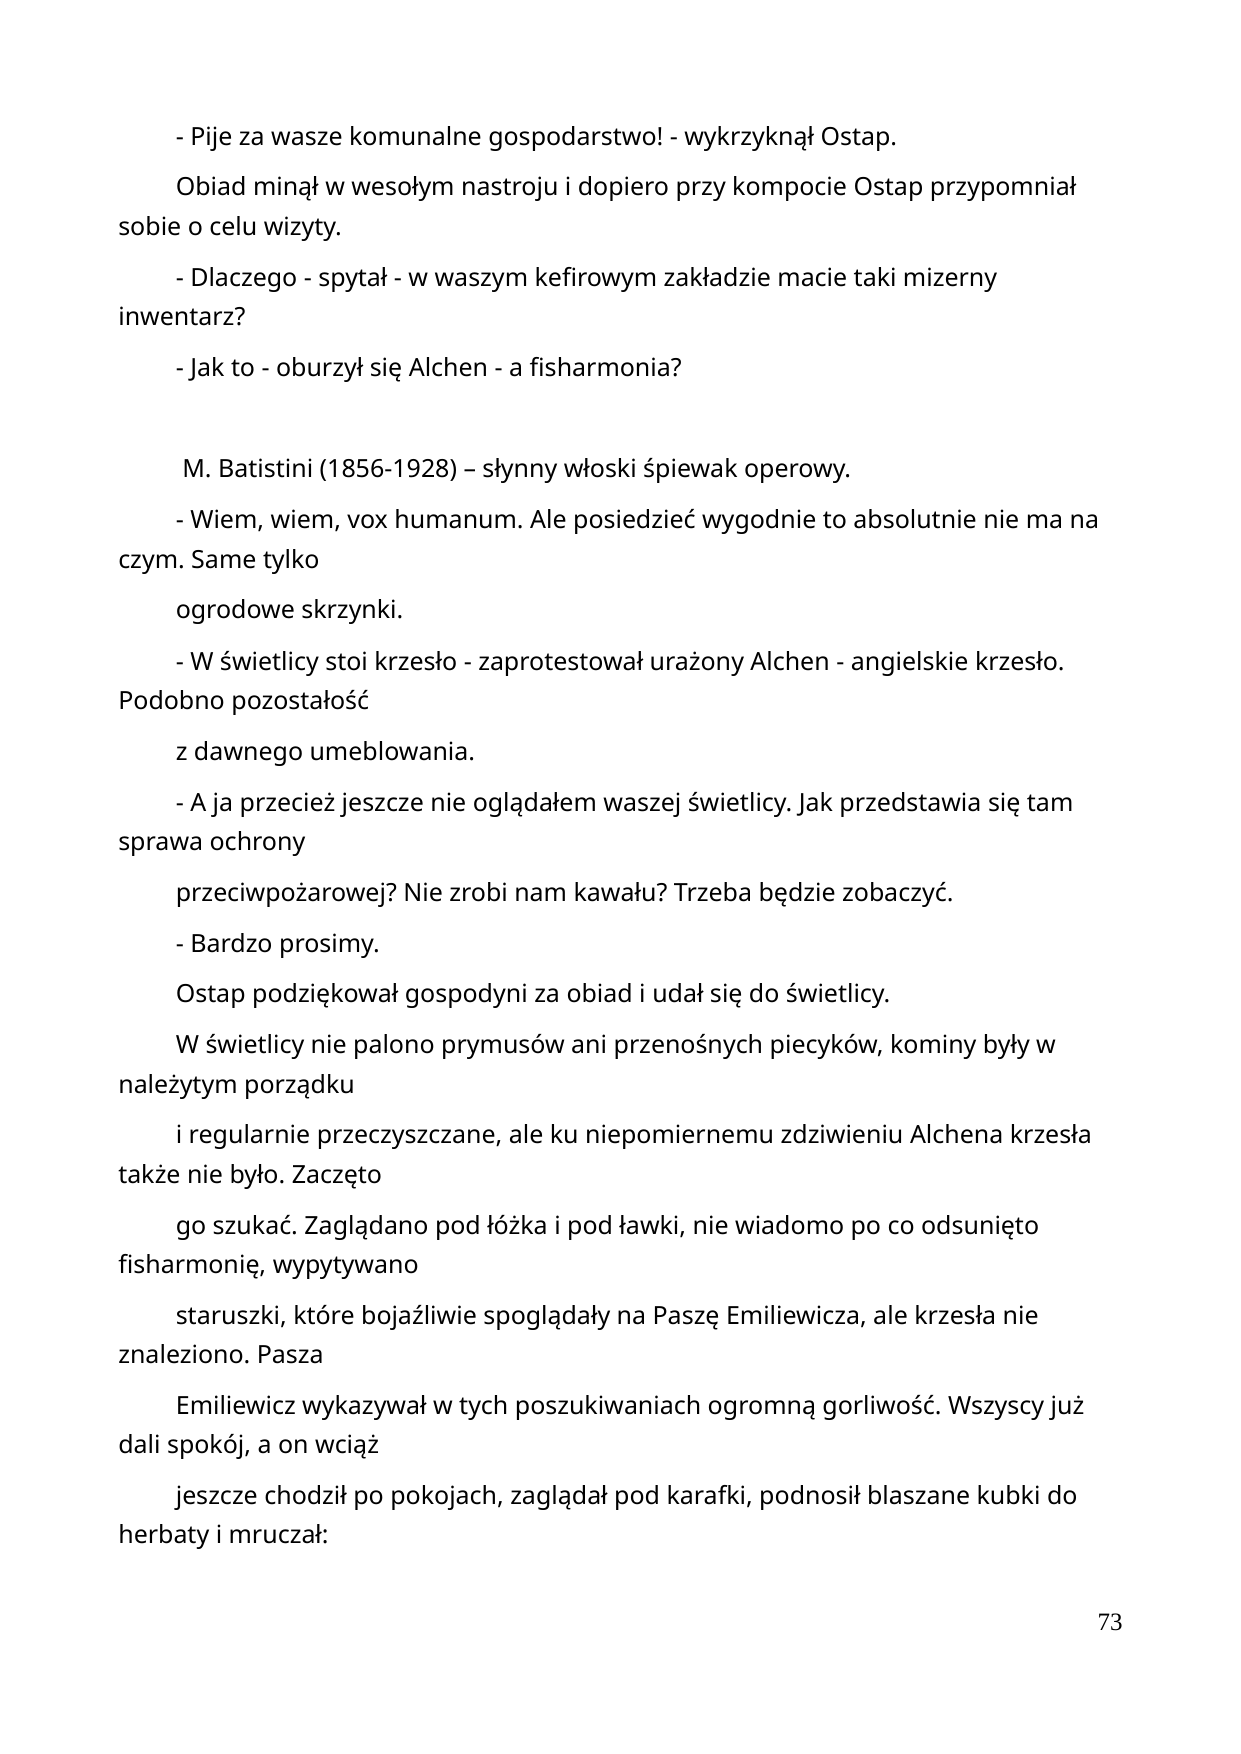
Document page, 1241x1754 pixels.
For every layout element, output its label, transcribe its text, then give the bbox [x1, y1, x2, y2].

text - W świetlicy stoi krzesło - zaprotestował urażony Alchen - angielskie krzesło. Podobno pozostałość [118, 643, 1122, 716]
text jeszcze chodził po pokojach, zaglądał pod karafki, podnosił blaszane kubki do herbaty i mruczał: [118, 1478, 1122, 1551]
text staruszki, które bojaźliwie spoglądały na Paszę Emiliewicza, ale krzesła nie znaleziono. Pasza [118, 1297, 1122, 1371]
text i regularnie przeczyszczane, ale ku niepomiernemu zdziwieniu Alchena krzesła także nie było. Zaczęto [118, 1117, 1122, 1190]
text ogrodowe skrzynki. [118, 592, 1122, 626]
text M. Batistini (1856-1928) – słynny włoski śpiewak operowy. [118, 451, 1122, 485]
text - Wiem, wiem, vox humanum. Ale posiedzieć wygodnie to absolutnie nie ma na czym. Same tylko [118, 502, 1122, 575]
text - A ja przecież jeszcze nie oglądałem waszej świetlicy. Jak przedstawia się tam sprawa ochrony [118, 784, 1122, 857]
text Obiad minął w wesołym nastroju i dopiero przy kompocie Ostap przypomniał sobie o celu wizyty. [118, 169, 1122, 242]
text - Bardzo prosimy. [118, 925, 1122, 959]
text przeciwpożarowej? Nie zrobi nam kawału? Trzeba będzie zobaczyć. [118, 874, 1122, 908]
text Emiliewicz wykazywał w tych poszukiwaniach ogromną gorliwość. Wszyscy już dali spokój, a on wciąż [118, 1387, 1122, 1461]
text Ostap podziękował gospodyni za obiad i udał się do świetlicy. [118, 976, 1122, 1010]
text - Jak to - oburzył się Alchen - a fisharmonia? [118, 349, 1122, 383]
text - Dlaczego - spytał - w waszym kefirowym zakładzie macie taki mizerny inwentarz? [118, 259, 1122, 332]
text go szukać. Zaglądano pod łóżka i pod ławki, nie wiadomo po co odsunięto fisharmonię, wypytywano [118, 1207, 1122, 1281]
text W świetlicy nie palono prymusów ani przenośnych piecyków, kominy były w należytym porządku [118, 1027, 1122, 1100]
text - Pije za wasze komunalne gospodarstwo! - wykrzyknął Ostap. [118, 118, 1122, 152]
text z dawnego umeblowania. [118, 733, 1122, 767]
